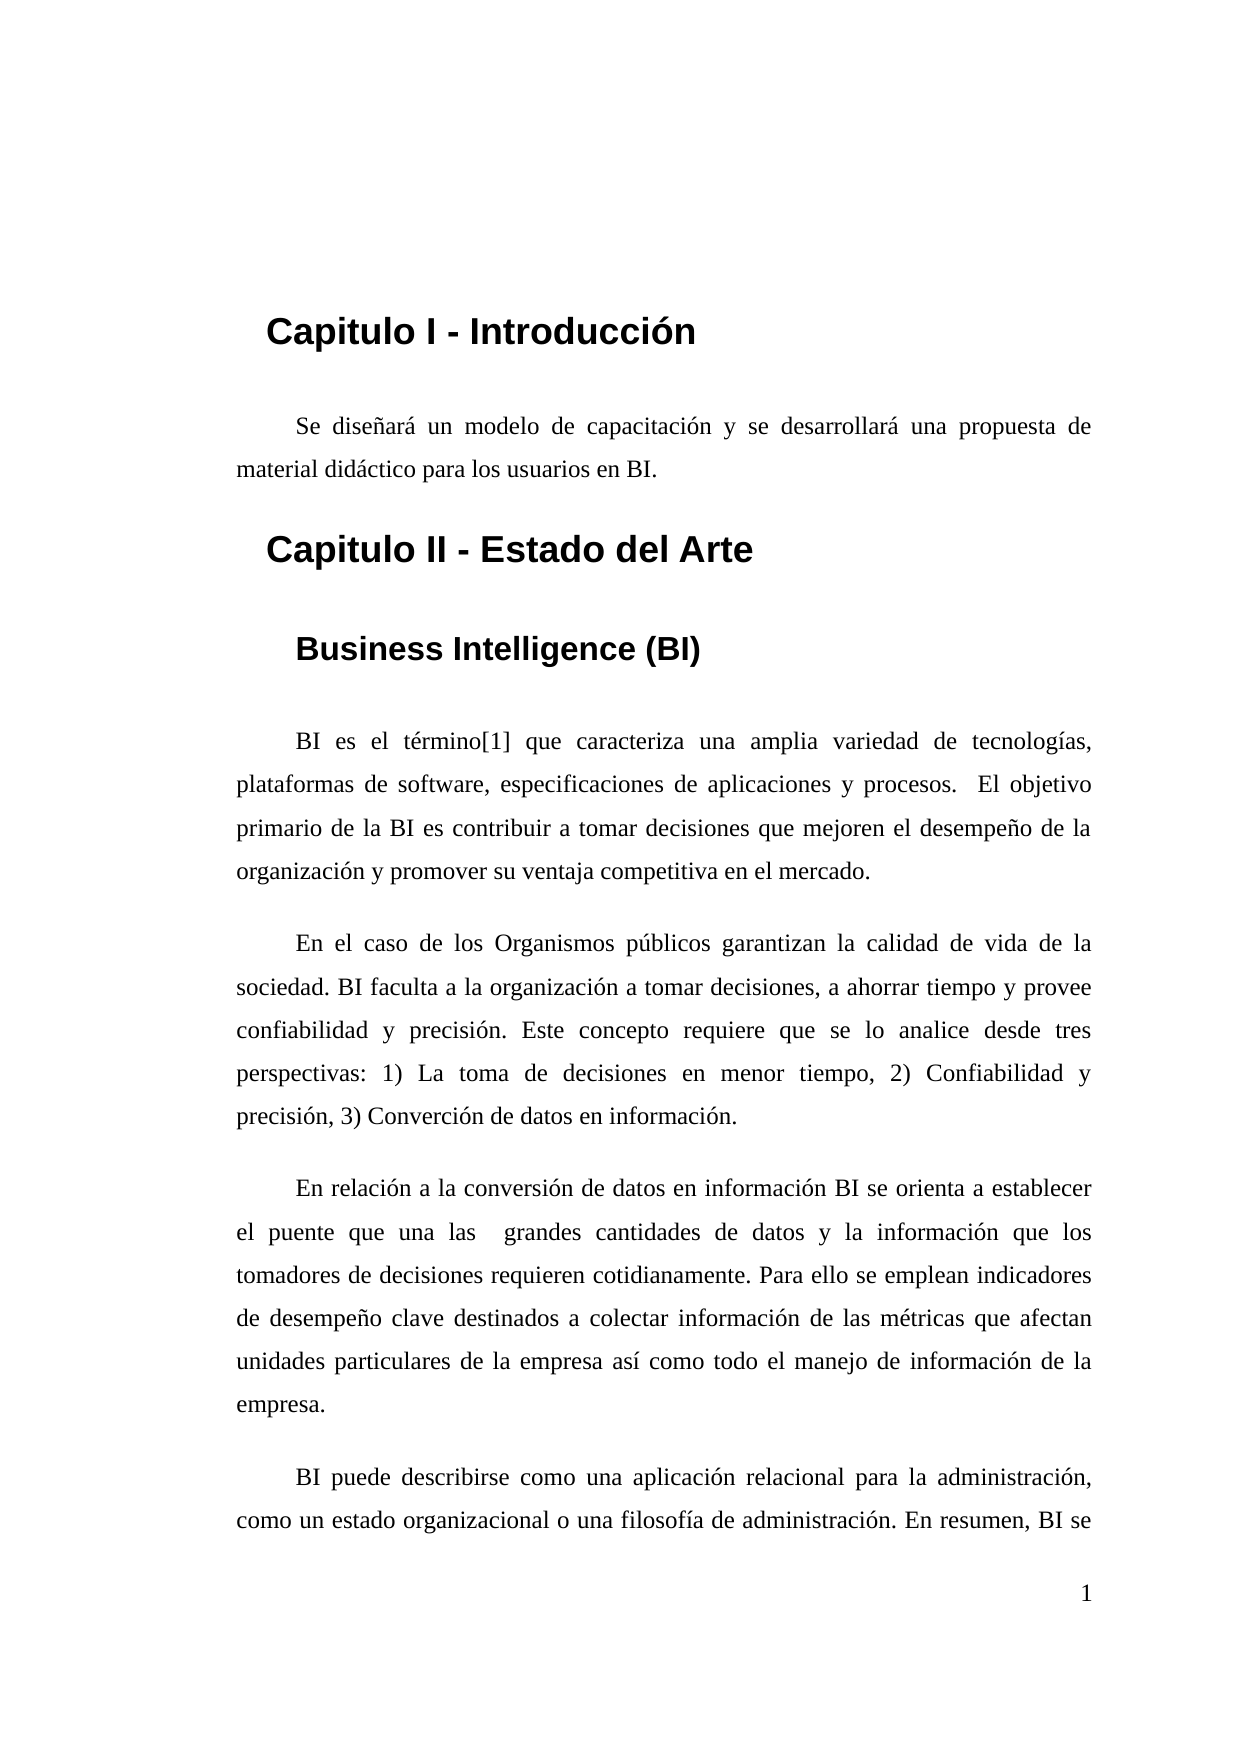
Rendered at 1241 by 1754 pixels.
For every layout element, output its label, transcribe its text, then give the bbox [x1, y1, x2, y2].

text En el caso de los Organismos públicos garantizan la calidad de vida de la sociedad. BI faculta a la organización a tomar decisiones, a ahorrar tiempo y provee confiabilidad y precisión. Este concepto requiere que se lo analice desde tres perspectivas: 1) La toma de decisiones en menor tiempo, 2) Confiabilidad y precisión, 3) Converción de datos en información. [236, 928, 1093, 1130]
subtitle Capitulo II - Estado del Arte [236, 527, 1093, 570]
text BI puede describirse como una aplicación relacional para la administración, como un estado organizacional o una filosofía de administración. En resumen, BI se [236, 1462, 1093, 1534]
text En relación a la conversión de datos en información BI se orienta a establecer el puente que una las grandes cantidades de datos y la información que los tomadores de decisiones requieren cotidianamente. Para ello se emplean indicadores de desempeño clave destinados a colectar información de las métricas que afectan unidades particulares de la empresa así como todo el manejo de información de la empresa. [236, 1173, 1093, 1418]
subtitle Capitulo I - Introducción [236, 309, 1093, 352]
text Se diseñará un modelo de capacitación y se desarrollará una propuesta de material didáctico para los usuarios en BI. [236, 411, 1093, 483]
text BI es el término[1] que caracteriza una amplia variedad de tecnologías, plataformas de software, especificaciones de aplicaciones y procesos. El objetivo primario de la BI es contribuir a tomar decisiones que mejoren el desempeño de la organización y promover su ventaja competitiva en el mercado. [236, 726, 1093, 884]
subtitle Business Intelligence (BI) [266, 629, 1093, 667]
